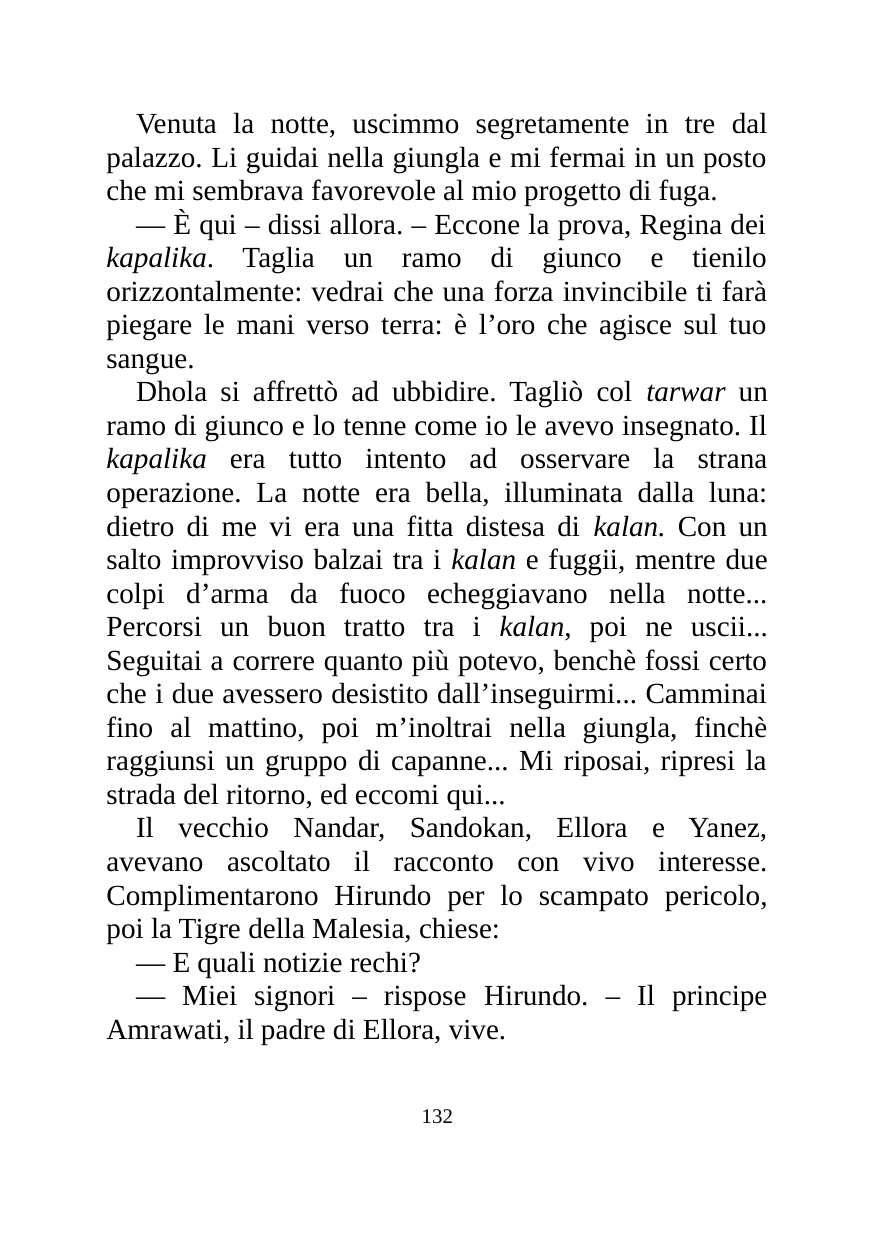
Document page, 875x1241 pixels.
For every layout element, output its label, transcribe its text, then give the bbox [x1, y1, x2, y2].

text — È qui – dissi allora. – Eccone la prova, Regina dei kapalika. Taglia un ramo di giunco e tienilo orizzontalmente: vedrai che una forza invincibile ti farà piegare le mani verso terra: è l’oro che agisce sul tuo sangue. [106, 207, 768, 374]
text — E quali notizie rechi? [106, 945, 768, 978]
text Il vecchio Nandar, Sandokan, Ellora e Yanez, avevano ascoltato il racconto con vivo interesse. Complimentarono Hirundo per lo scampato pericolo, poi la Tigre della Malesia, chiese: [106, 811, 768, 945]
text Venuta la notte, uscimmo segretamente in tre dal palazzo. Li guidai nella giungla e mi fermai in un posto che mi sembrava favorevole al mio progetto di fuga. [106, 106, 768, 207]
text — Miei signori – rispose Hirundo. – Il principe Amrawati, il padre di Ellora, vive. [106, 978, 768, 1045]
text Dhola si affrettò ad ubbidire. Tagliò col tarwar un ramo di giunco e lo tenne come io le avevo insegnato. Il kapalika era tutto intento ad osservare la strana operazione. La notte era bella, illuminata dalla luna: dietro di me vi era una fitta distesa di kalan. Con un salto improvviso balzai tra i kalan e fuggii, mentre due colpi d’arma da fuoco echeggiavano nella notte... Percorsi un buon tratto tra i kalan, poi ne uscii... Seguitai a correre quanto più potevo, benchè fossi certo che i due avessero desistito dall’inseguirmi... Camminai fino al mattino, poi m’inoltrai nella giungla, finchè raggiunsi un gruppo di capanne... Mi riposai, ripresi la strada del ritorno, ed eccomi qui... [106, 374, 768, 811]
